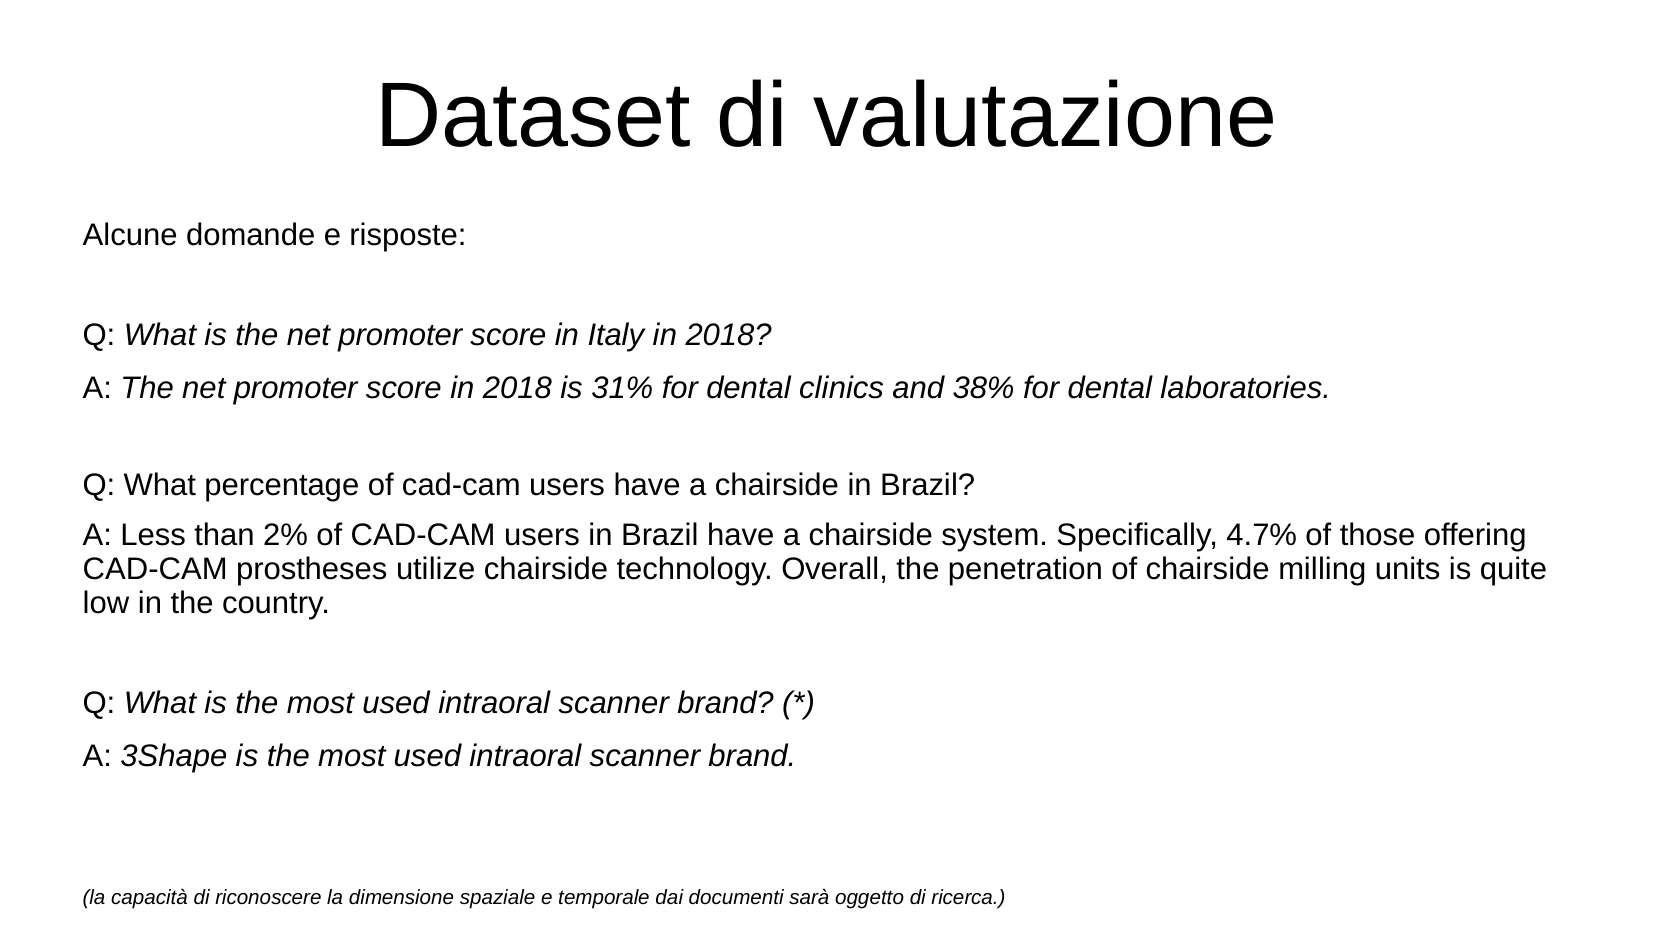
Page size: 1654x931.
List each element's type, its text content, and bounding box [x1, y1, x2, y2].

title Dataset di valutazione [82, 37, 1571, 193]
list Alcune domande e risposte: Q: What is the net promoter score in Italy in 2018? A: The net promoter score in 2018 is 31% for dental clinics and 38% for dental laboratories. Q: What percentage of cad-cam users have a chairside in Brazil? A: Less than 2% of CAD-CAM users in Brazil have a chairside system. Specifically, 4.7% of those offering CAD-CAM prostheses utilize chairside technology. Overall, the penetration of chairside milling units is quite low in the country. Q: What is the most used intraoral scanner brand? (*) A: 3Shape is the most used intraoral scanner brand. (la capacità di riconoscere la dimensione spaziale e temporale dai documenti sarà oggetto di ricerca.) [82, 217, 1571, 916]
